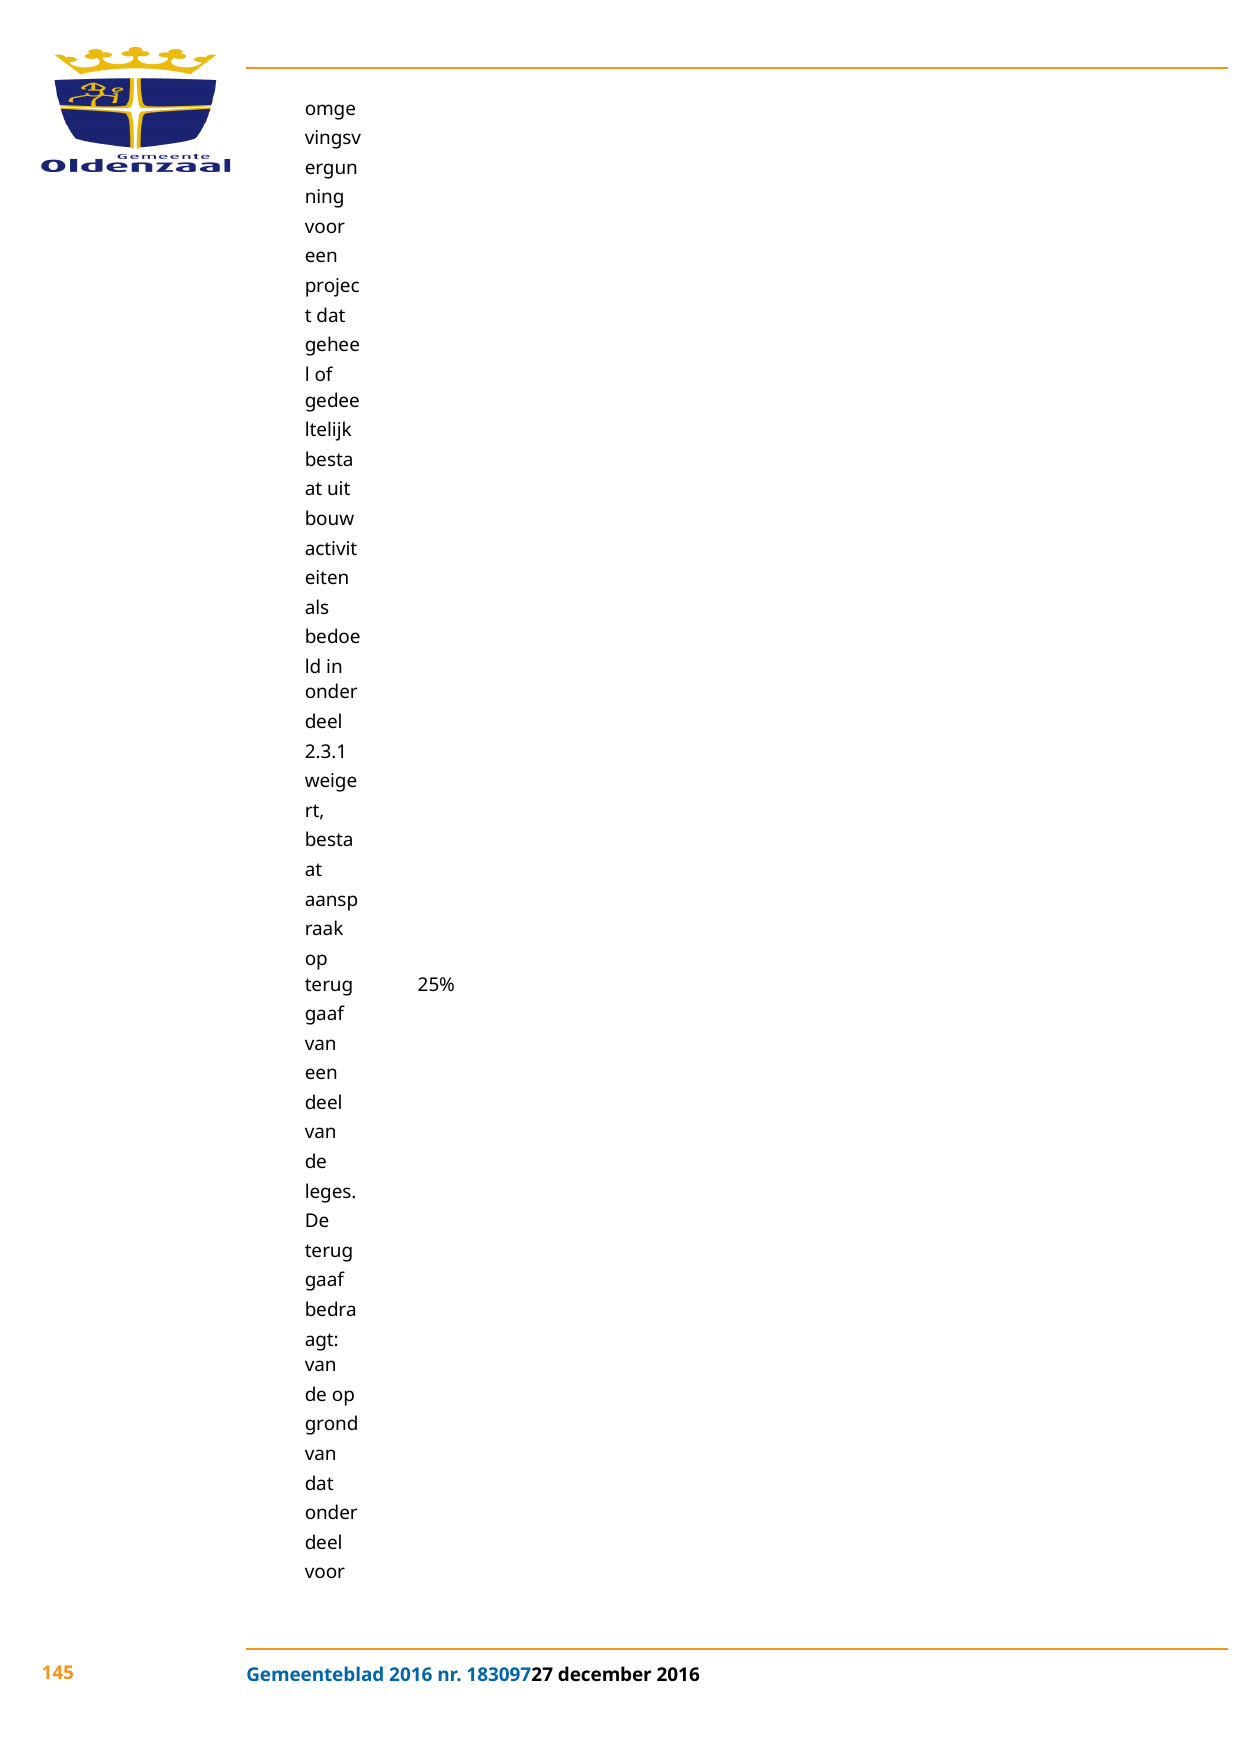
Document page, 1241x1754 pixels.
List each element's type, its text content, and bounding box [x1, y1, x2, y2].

table_cell van de op grond van dat onderdeel voor [305, 1351, 361, 1584]
table_cell [361, 387, 417, 679]
table_cell [248, 95, 304, 387]
table_cell 25% [418, 971, 474, 1351]
table_cell [248, 1351, 304, 1584]
table_cell [418, 387, 474, 679]
table_cell [361, 1351, 417, 1584]
table_cell onderdeel 2.3.1 weigert, bestaat aanspraak op [305, 679, 361, 971]
table_cell [361, 679, 417, 971]
picture [41, 47, 231, 172]
table_cell [248, 971, 304, 1351]
table_cell [418, 1351, 474, 1584]
table_cell [418, 95, 474, 387]
table_cell omgevingsvergunning voor een project dat geheel of [305, 95, 361, 387]
table_cell [418, 679, 474, 971]
table_cell [248, 387, 304, 679]
table_cell teruggaaf van een deel van de leges. De teruggaaf bedraagt: [305, 971, 361, 1351]
table_cell [361, 971, 417, 1351]
table_cell [248, 679, 304, 971]
table_cell gedeeltelijk bestaat uit bouwactiviteiten als bedoeld in [305, 387, 361, 679]
table_cell [361, 95, 417, 387]
